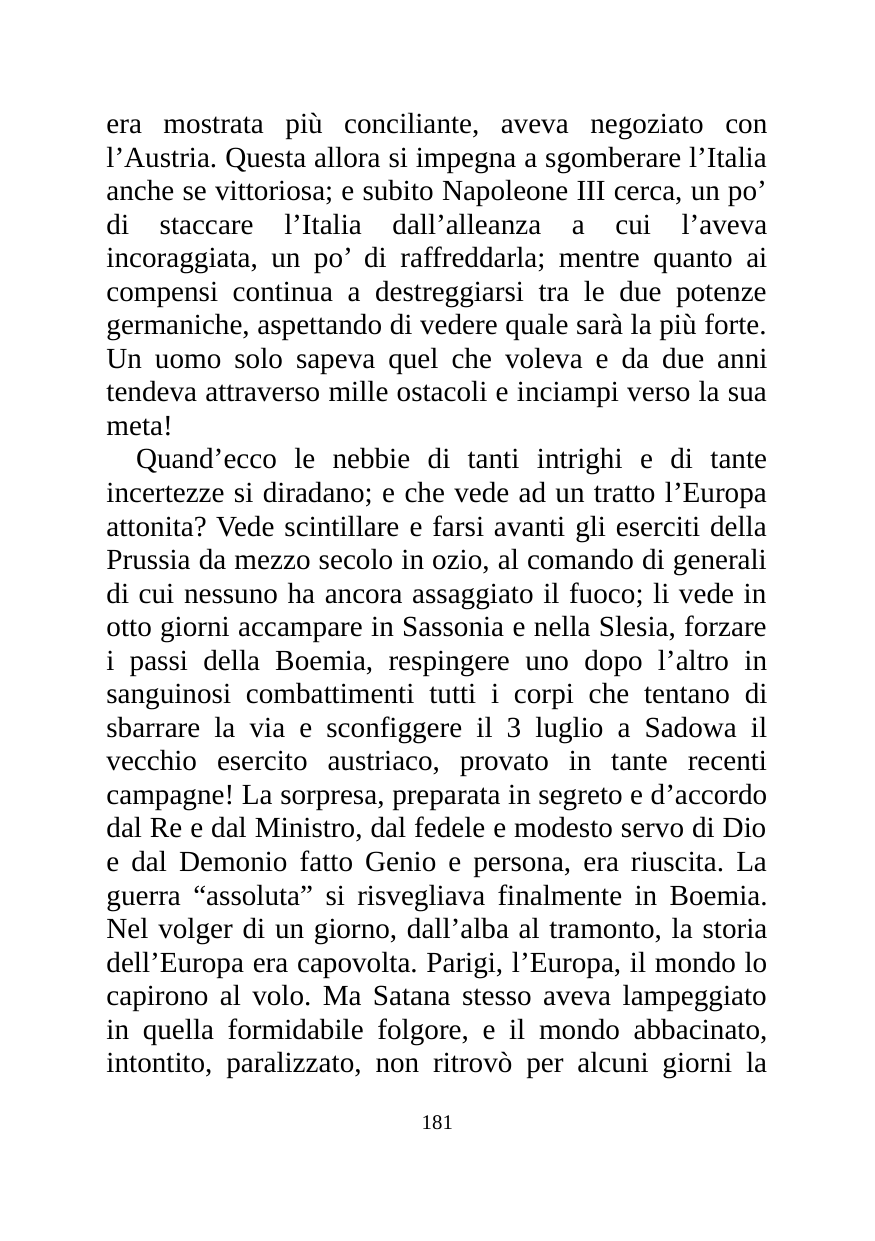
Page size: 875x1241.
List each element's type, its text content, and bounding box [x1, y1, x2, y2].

text Quand’ecco le nebbie di tanti intrighi e di tante incertezze si diradano; e che vede ad un tratto l’Europa attonita? Vede scintillare e farsi avanti gli eserciti della Prussia da mezzo secolo in ozio, al comando di generali di cui nessuno ha ancora assaggiato il fuoco; li vede in otto giorni accampare in Sassonia e nella Slesia, forzare i passi della Boemia, respingere uno dopo l’altro in sanguinosi combattimenti tutti i corpi che tentano di sbarrare la via e sconfiggere il 3 luglio a Sadowa il vecchio esercito austriaco, provato in tante recenti campagne! La sorpresa, preparata in segreto e d’accordo dal Re e dal Ministro, dal fedele e modesto servo di Dio e dal Demonio fatto Genio e persona, era riuscita. La guerra “assoluta” si risvegliava finalmente in Boemia. Nel volger di un giorno, dall’alba al tramonto, la storia dell’Europa era capovolta. Parigi, l’Europa, il mondo lo capirono al volo. Ma Satana stesso aveva lampeggiato in quella formidabile folgore, e il mondo abbacinato, intontito, paralizzato, non ritrovò per alcuni giorni la [106, 442, 768, 1079]
text era mostrata più conciliante, aveva negoziato con l’Austria. Questa allora si impegna a sgomberare l’Italia anche se vittoriosa; e subito Napoleone III cerca, un po’ di staccare l’Italia dall’alleanza a cui l’aveva incoraggiata, un po’ di raffreddarla; mentre quanto ai compensi continua a destreggiarsi tra le due potenze germaniche, aspettando di vedere quale sarà la più forte. Un uomo solo sapeva quel che voleva e da due anni tendeva attraverso mille ostacoli e inciampi verso la sua meta! [106, 106, 768, 442]
